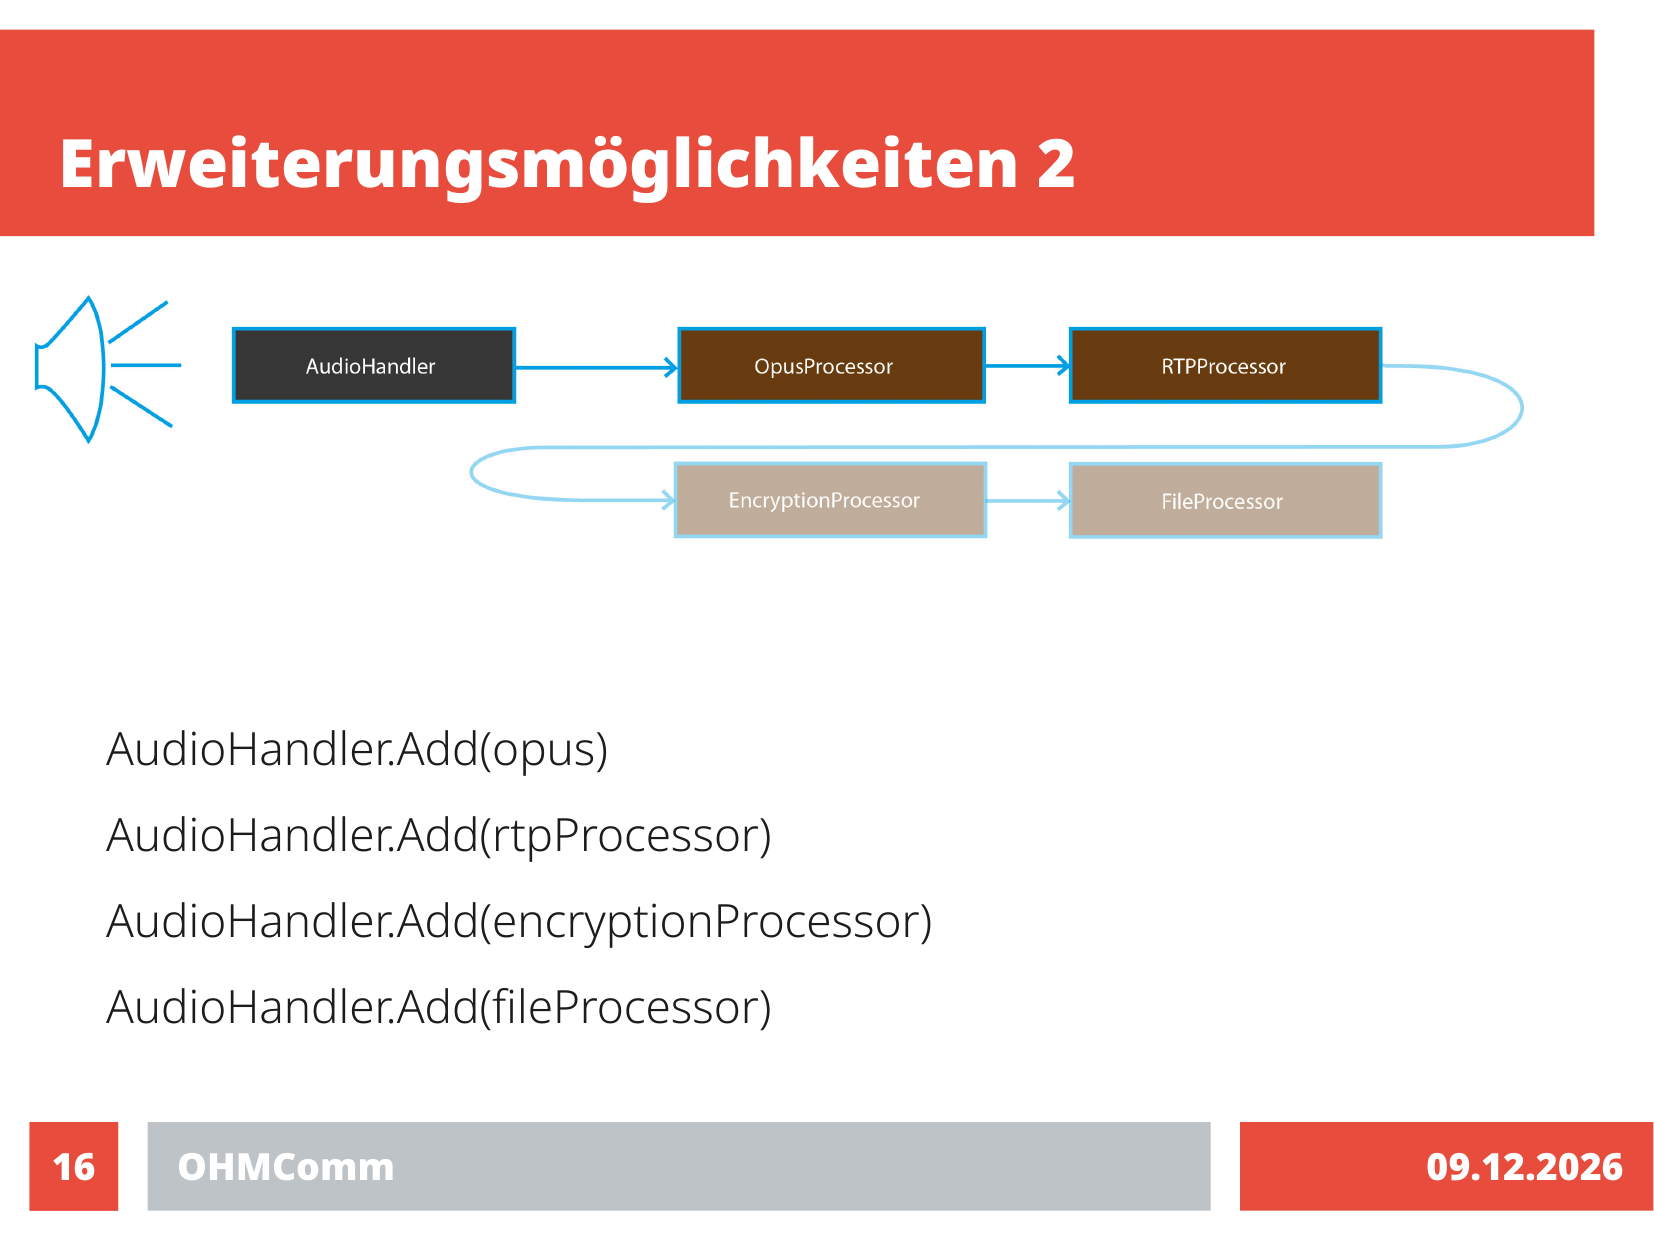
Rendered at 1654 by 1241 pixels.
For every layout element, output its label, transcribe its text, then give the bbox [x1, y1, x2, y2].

picture [31, 268, 1607, 554]
title Erweiterungsmöglichkeiten 2 [59, 59, 1595, 207]
list AudioHandler.Add(opus) AudioHandler.Add(rtpProcessor) AudioHandler.Add(encryptionProcessor) AudioHandler.Add(fileProcessor) [59, 554, 1565, 1093]
